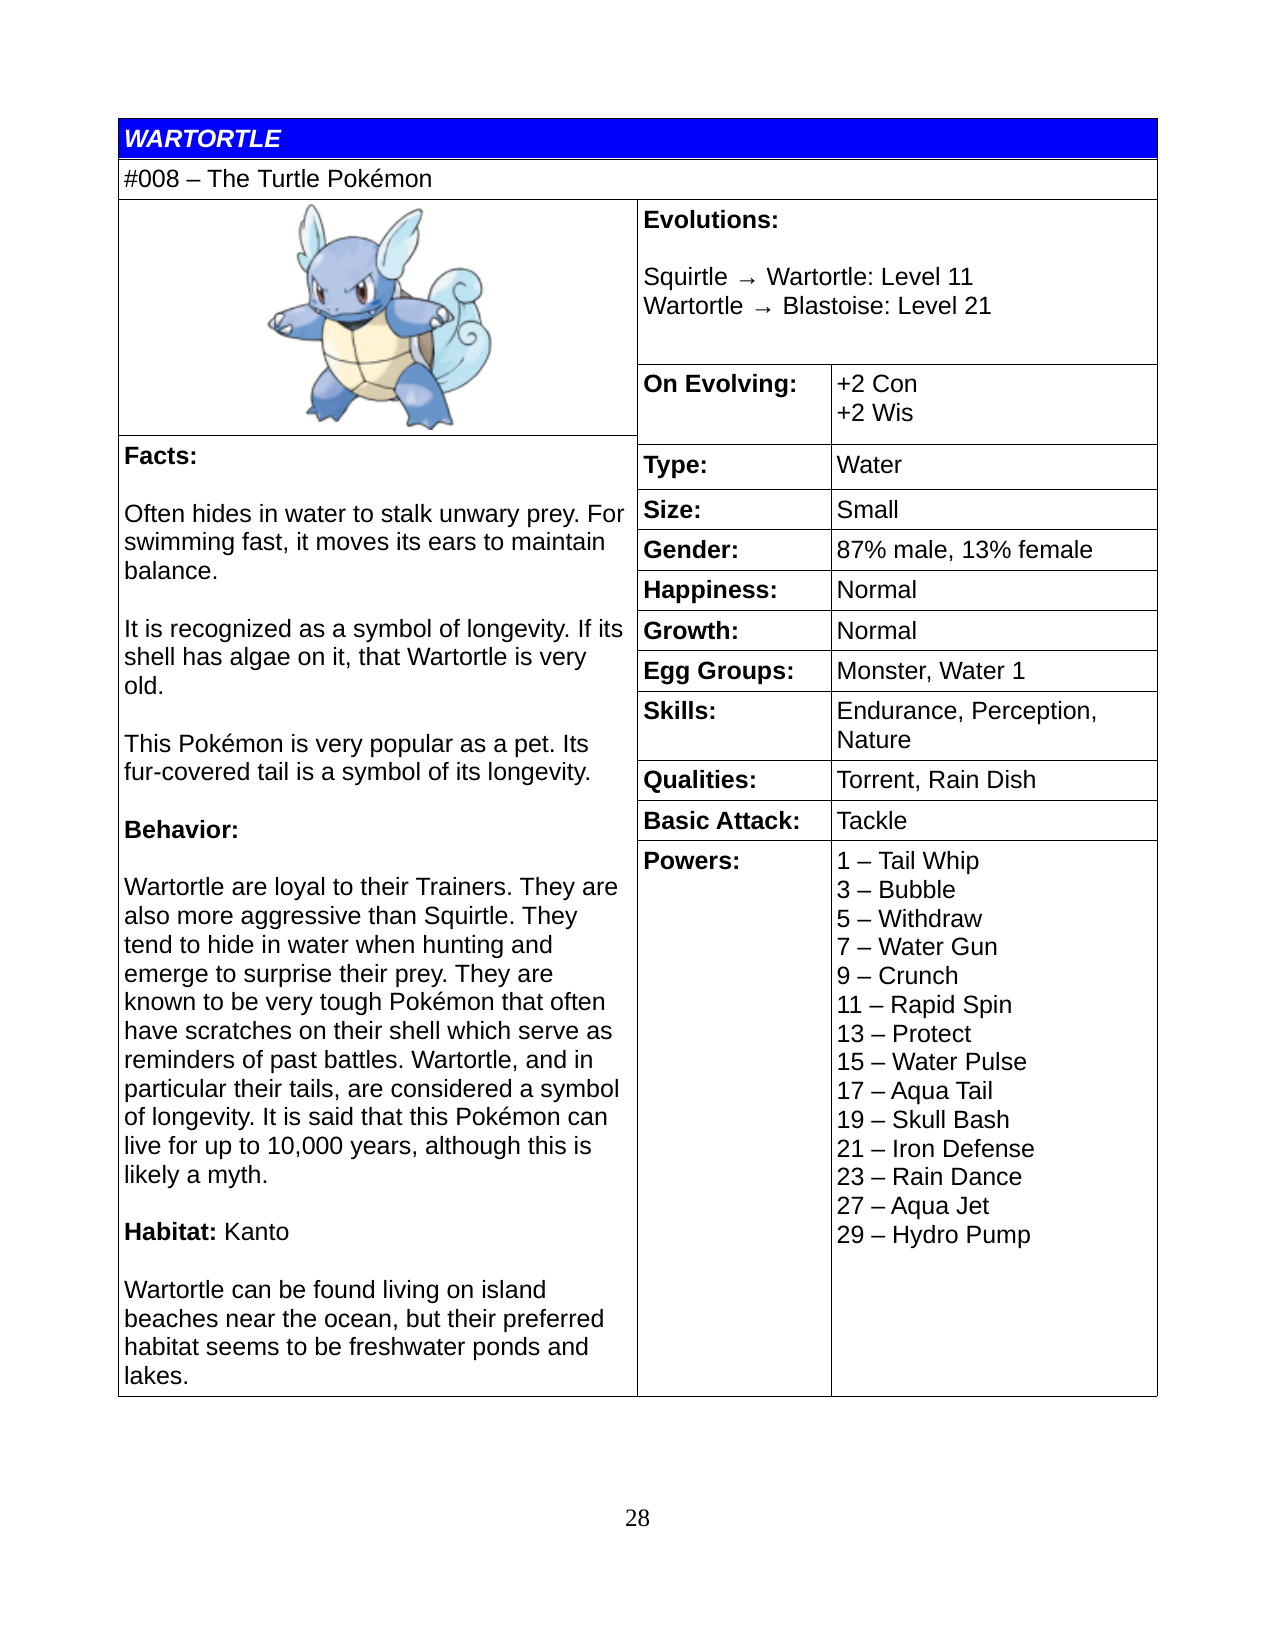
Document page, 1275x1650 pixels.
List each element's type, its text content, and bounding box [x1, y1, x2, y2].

table_cell Normal [832, 611, 1157, 650]
table_cell On Evolving: [638, 365, 831, 444]
table_cell Qualities: [638, 761, 831, 800]
table_cell Skills: [638, 692, 831, 759]
table_cell +2 Con +2 Wis [832, 365, 1157, 444]
table_header WARTORTLE [119, 119, 1157, 158]
table_cell Monster, Water 1 [832, 651, 1157, 691]
table_cell Growth: [638, 611, 831, 650]
table_cell Basic Attack: [638, 801, 831, 840]
table_cell Happiness: [638, 571, 831, 610]
table_cell Water [832, 445, 1157, 489]
picture [263, 204, 492, 430]
table_cell [119, 200, 637, 435]
table_cell Facts: Often hides in water to stalk unwary prey. For swimming fast, it moves its ears to maintain balance. It is recognized as a symbol of longevity. If its shell has algae on it, that Wartortle is very old. This Pokémon is very popular as a pet. Its fur-covered tail is a symbol of its longevity. Behavior: Wartortle are loyal to their Trainers. They are also more aggressive than Squirtle. They tend to hide in water when hunting and emerge to surprise their prey. They are known to be very tough Pokémon that often have scratches on their shell which serve as reminders of past battles. Wartortle, and in particular their tails, are considered a symbol of longevity. It is said that this Pokémon can live for up to 10,000 years, although this is likely a myth. Habitat: Kanto Wartortle can be found living on island beaches near the ocean, but their preferred habitat seems to be freshwater ponds and lakes. [119, 436, 637, 1396]
table_cell Powers: [638, 841, 831, 1396]
table_cell Evolutions: Squirtle → Wartortle: Level 11 Wartortle → Blastoise: Level 21 [638, 200, 1157, 364]
table_cell 87% male, 13% female [832, 530, 1157, 569]
table_cell Endurance, Perception, Nature [832, 692, 1157, 759]
table_cell Small [832, 490, 1157, 529]
table_cell Normal [832, 571, 1157, 610]
table_cell #008 – The Turtle Pokémon [119, 160, 1157, 199]
table_cell Torrent, Rain Dish [832, 761, 1157, 800]
table_cell Type: [638, 445, 831, 489]
table_cell Size: [638, 490, 831, 529]
table_cell Egg Groups: [638, 651, 831, 691]
table_cell Gender: [638, 530, 831, 569]
table_cell Tackle [832, 801, 1157, 840]
table_cell 1 – Tail Whip 3 – Bubble 5 – Withdraw 7 – Water Gun 9 – Crunch 11 – Rapid Spin 13 – Protect 15 – Water Pulse 17 – Aqua Tail 19 – Skull Bash 21 – Iron Defense 23 – Rain Dance 27 – Aqua Jet 29 – Hydro Pump [832, 841, 1157, 1396]
